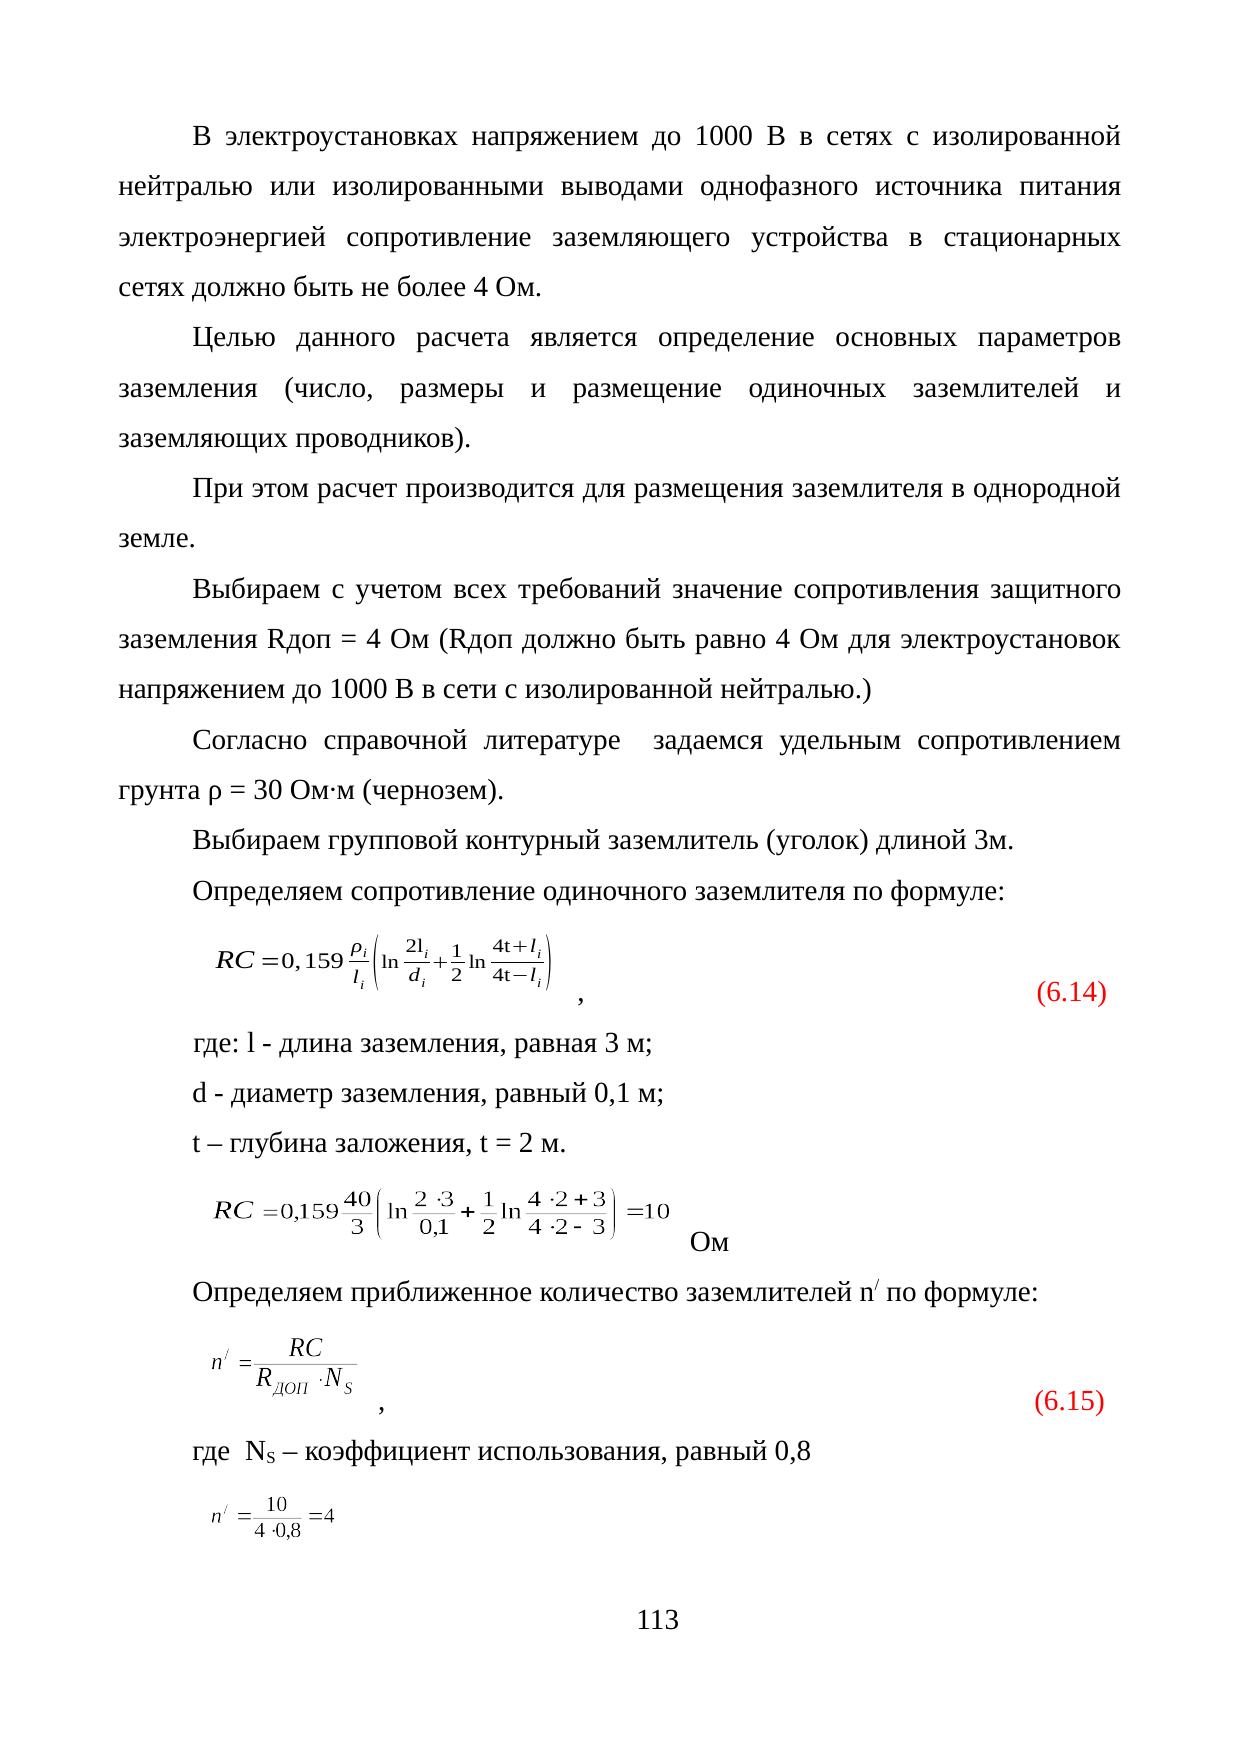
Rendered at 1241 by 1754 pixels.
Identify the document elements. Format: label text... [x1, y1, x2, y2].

text В электроустановках напряжением до 1000 В в сетях с изолированной нейтралью или изолированными выводами однофазного источника питания электроэнергией сопротивление заземляющего устройства в стационарных сетях должно быть не более 4 Ом. [118, 118, 1122, 303]
text Согласно справочной литературе задаемся удельным сопротивлением грунта ρ = 30 Ом∙м (чернозем). [118, 722, 1122, 806]
text Выбираем с учетом всех требований значение сопротивления защитного заземления Rдоп = 4 Ом (Rдоп должно быть равно 4 Ом для электроустановок напряжением до 1000 В в сети с изолированной нейтралью.) [118, 571, 1122, 705]
text , (6.15) [118, 1324, 1122, 1416]
text где: l - длина заземления, равная 3 м; [118, 1025, 1122, 1058]
text d - диаметр заземления, равный 0,1 м; [118, 1075, 1122, 1109]
text Определяем сопротивление одиночного заземлителя по формуле: [118, 873, 1122, 906]
text где NS – коэффициент использования, равный 0,8 [118, 1433, 1122, 1467]
text При этом расчет производится для размещения заземлителя в однородной земле. [118, 470, 1122, 554]
text Определяем приближенное количество заземлителей n/ по формуле: [118, 1274, 1122, 1308]
text Целью данного расчета является определение основных параметров заземления (число, размеры и размещение одиночных заземлителей и заземляющих проводников). [118, 319, 1122, 453]
text Выбираем групповой контурный заземлитель (уголок) длиной 3м. [118, 822, 1122, 856]
text t – глубина заложения, t = 2 м. [118, 1125, 1122, 1159]
text , (6.14) [118, 923, 1122, 1008]
text Ом [118, 1176, 1122, 1257]
